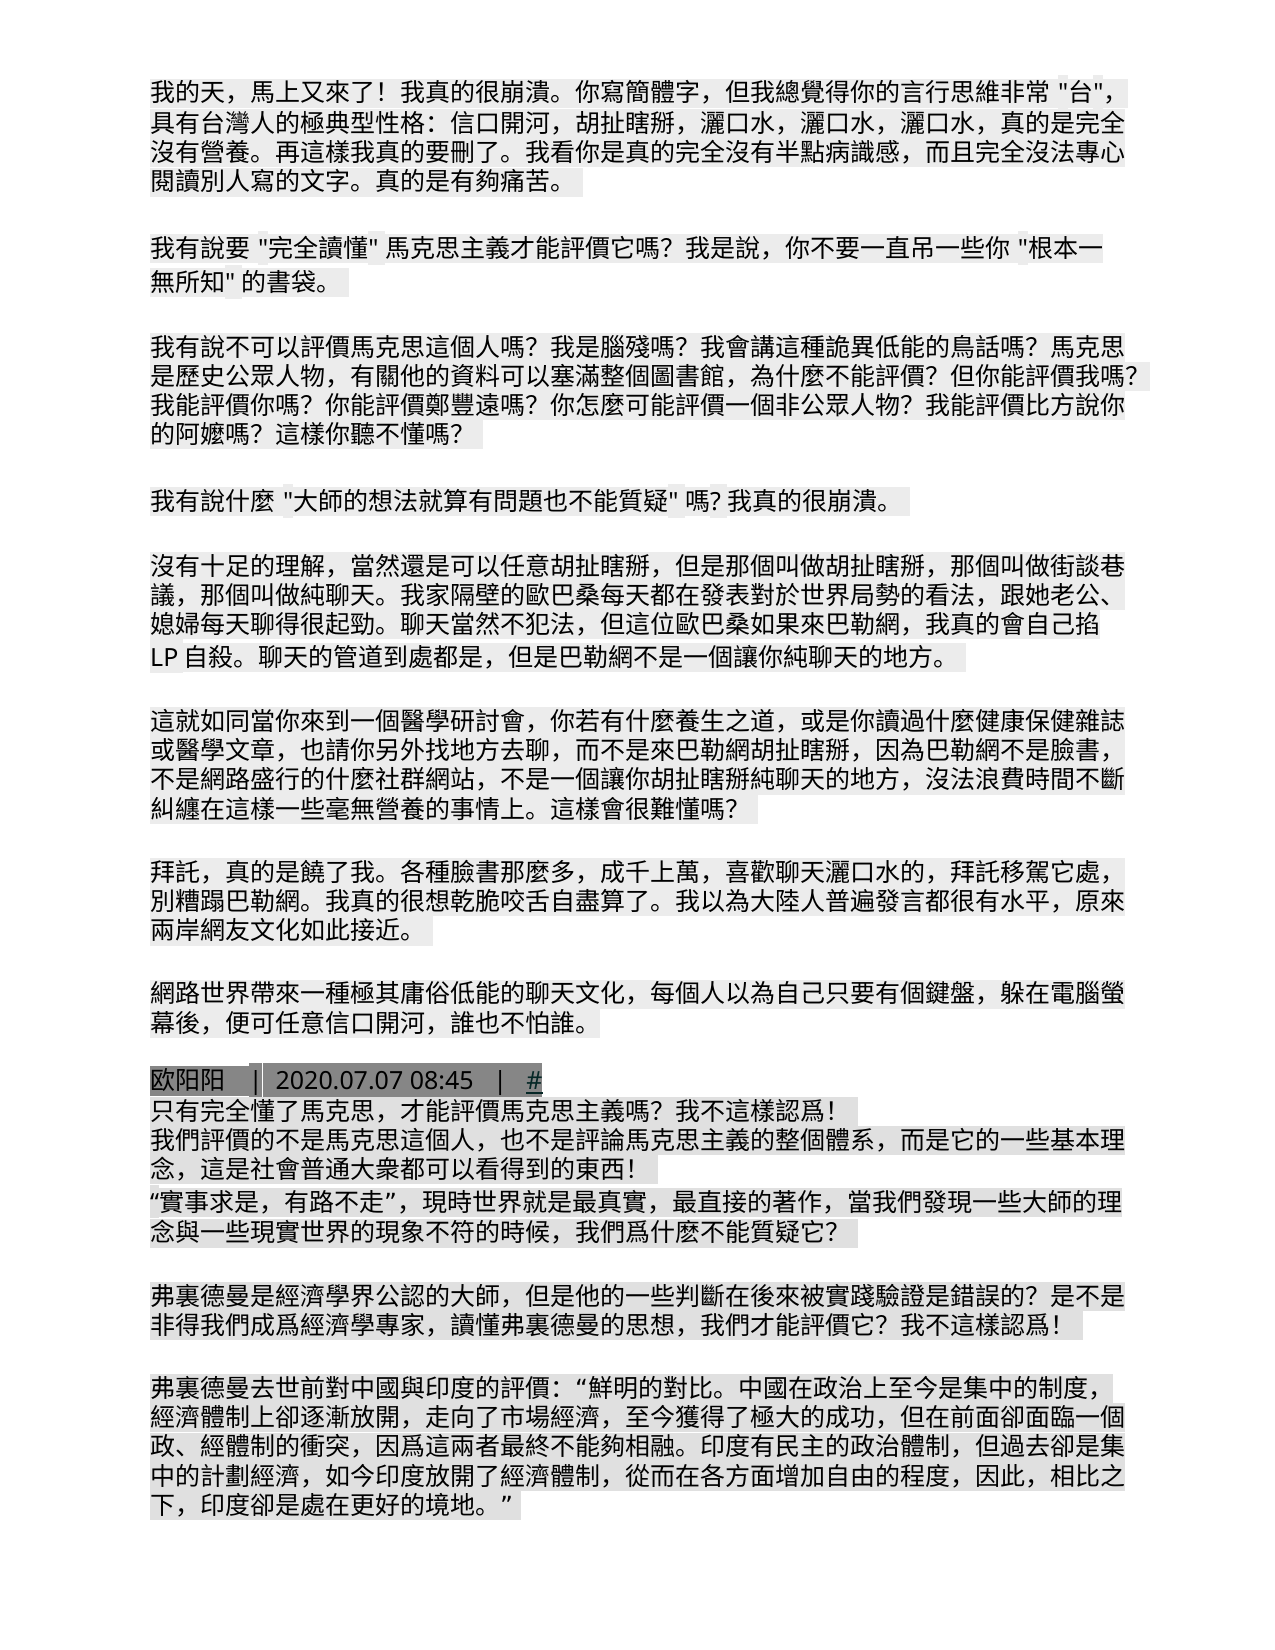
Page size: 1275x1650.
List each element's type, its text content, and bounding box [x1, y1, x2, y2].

text 欧阳阳 | 2020.07.07 08:45 | # [150, 1063, 1125, 1097]
text 只有完全懂了馬克思，才能評價馬克思主義嗎？我不這樣認爲！ 我們評價的不是馬克思這個人，也不是評論馬克思主義的整個體系，而是它的一些基本理念，這是社會普通大衆都可以看得到的東西！ “實事求是，有路不走”，現時世界就是最真實，最直接的著作，當我們發現一些大師的理念與一些現實世界的現象不符的時候，我們爲什麽不能質疑它？ 弗裏德曼是經濟學界公認的大師，但是他的一些判斷在後來被實踐驗證是錯誤的？是不是非得我們成爲經濟學專家，讀懂弗裏德曼的思想，我們才能評價它？我不這樣認爲！ 弗裏德曼去世前對中國與印度的評價：“鮮明的對比。中國在政治上至今是集中的制度，經濟體制上卻逐漸放開，走向了市場經濟，至今獲得了極大的成功，但在前面卻面臨一個政、經體制的衝突，因爲這兩者最終不能夠相融。印度有民主的政治體制，但過去卻是集中的計劃經濟，如今印度放開了經濟體制，從而在各方面增加自由的程度，因此，相比之下，印度卻是處在更好的境地。” [150, 1097, 1125, 1554]
text 我的天，馬上又來了！我真的很崩潰。你寫簡體字，但我總覺得你的言行思維非常 "台"，具有台灣人的極典型性格：信口開河，胡扯瞎掰，灑口水，灑口水，灑口水，真的是完全沒有營養。再這樣我真的要刪了。我看你是真的完全沒有半點病識感，而且完全沒法專心閱讀別人寫的文字。真的是有夠痛苦。 我有說要 "完全讀懂" 馬克思主義才能評價它嗎？我是說，你不要一直吊一些你 "根本一無所知" 的書袋。 我有說不可以評價馬克思這個人嗎？我是腦殘嗎？我會講這種詭異低能的鳥話嗎？馬克思是歷史公眾人物，有關他的資料可以塞滿整個圖書館，為什麼不能評價？但你能評價我嗎？我能評價你嗎？你能評價鄭豐遠嗎？你怎麼可能評價一個非公眾人物？我能評價比方說你的阿嬤嗎？這樣你聽不懂嗎？ 我有說什麼 "大師的想法就算有問題也不能質疑" 嗎? 我真的很崩潰。 沒有十足的理解，當然還是可以任意胡扯瞎掰，但是那個叫做胡扯瞎掰，那個叫做街談巷議，那個叫做純聊天。我家隔壁的歐巴桑每天都在發表對於世界局勢的看法，跟她老公、媳婦每天聊得很起勁。聊天當然不犯法，但這位歐巴桑如果來巴勒網，我真的會自己掐LP自殺。聊天的管道到處都是，但是巴勒網不是一個讓你純聊天的地方。 這就如同當你來到一個醫學研討會，你若有什麼養生之道，或是你讀過什麼健康保健雜誌或醫學文章，也請你另外找地方去聊，而不是來巴勒網胡扯瞎掰，因為巴勒網不是臉書，不是網路盛行的什麼社群網站，不是一個讓你胡扯瞎掰純聊天的地方，沒法浪費時間不斷糾纏在這樣一些毫無營養的事情上。這樣會很難懂嗎？ 拜託，真的是饒了我。各種臉書那麼多，成千上萬，喜歡聊天灑口水的，拜託移駕它處，別糟蹋巴勒網。我真的很想乾脆咬舌自盡算了。我以為大陸人普遍發言都很有水平，原來兩岸網友文化如此接近。 網路世界帶來一種極其庸俗低能的聊天文化，每個人以為自己只要有個鍵盤，躲在電腦螢幕後，便可任意信口開河，誰也不怕誰。 [150, 75, 1125, 1038]
